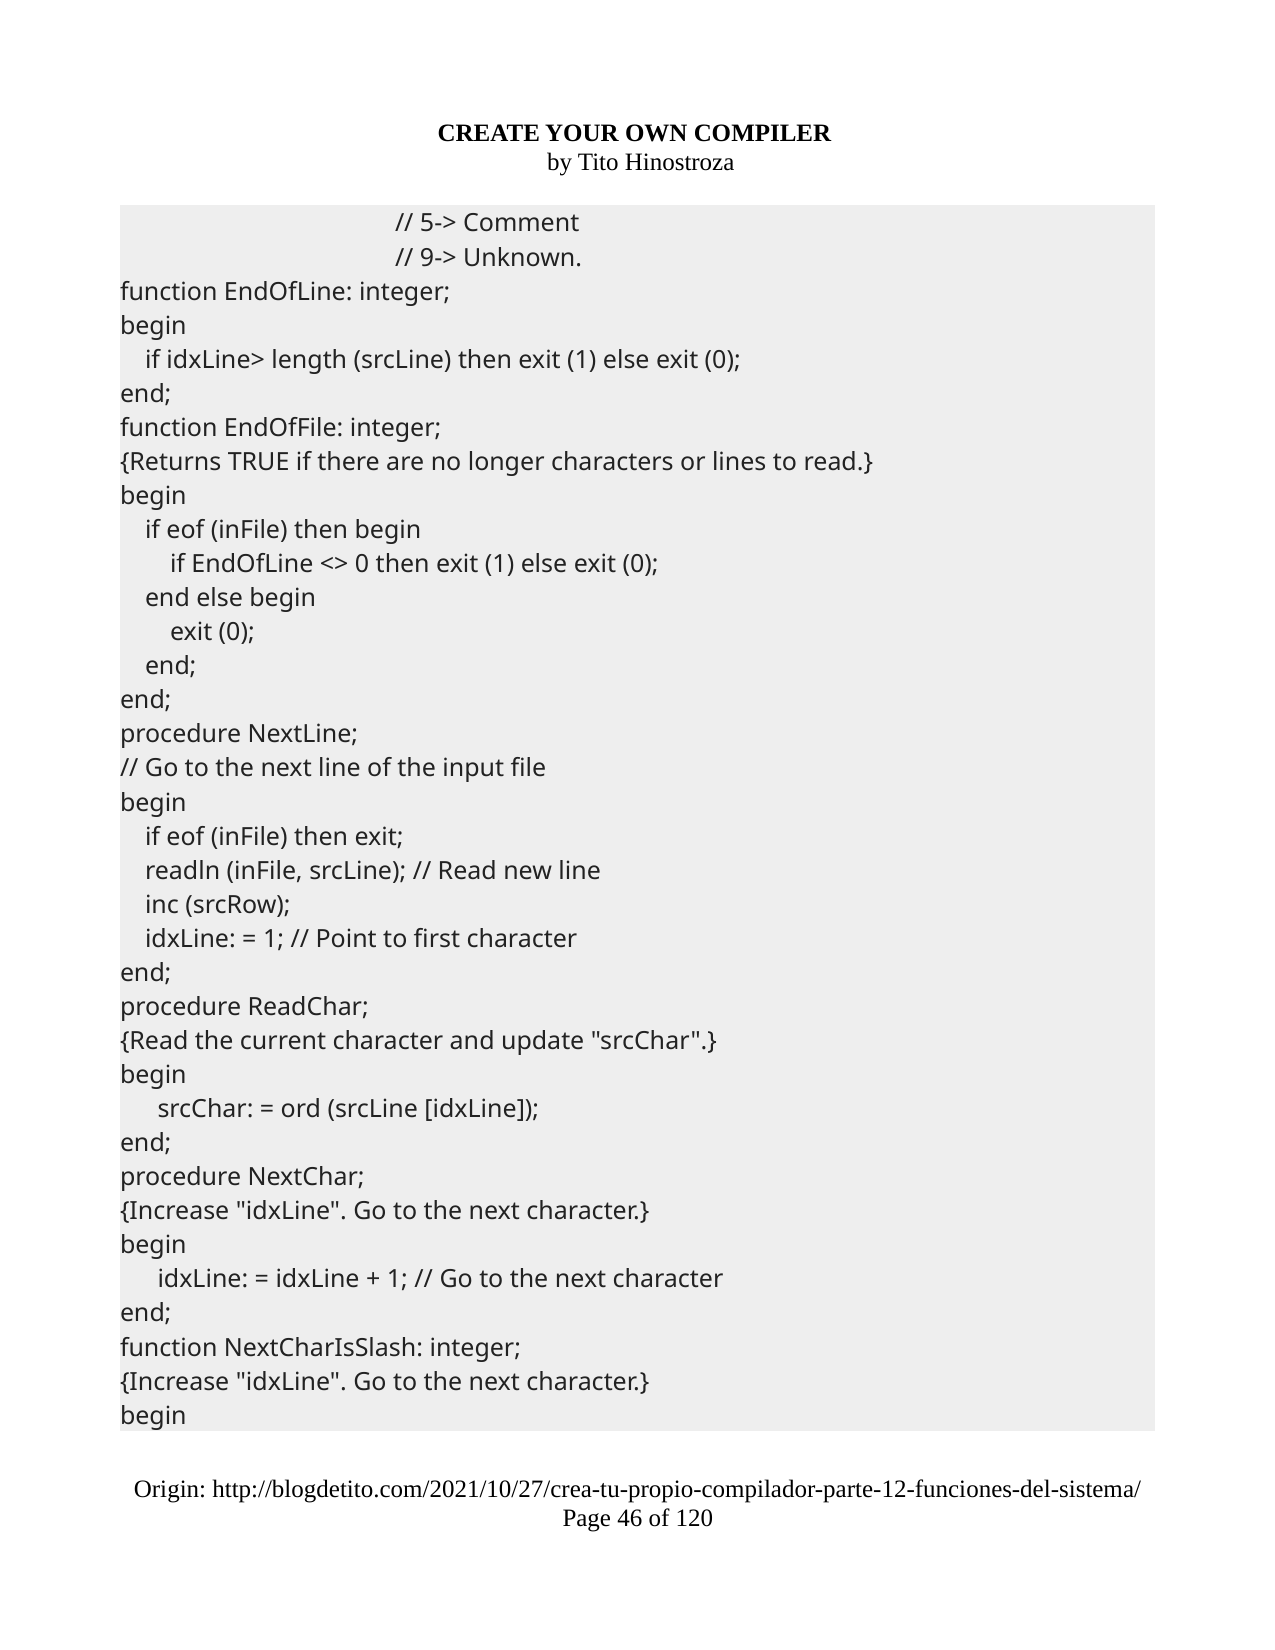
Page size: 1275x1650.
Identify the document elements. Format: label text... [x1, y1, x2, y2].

text srcChar: = ord (srcLine [idxLine]); [120, 1091, 1155, 1125]
text if idxLine> length (srcLine) then exit (1) else exit (0); [120, 341, 1155, 375]
text end; [120, 682, 1155, 716]
text end; [120, 648, 1155, 682]
text idxLine: = 1; // Point to first character [120, 920, 1155, 954]
text procedure ReadChar; [120, 988, 1155, 1023]
text {Increase "idxLine". Go to the next character.} [120, 1363, 1155, 1397]
text function EndOfFile: integer; [120, 409, 1155, 443]
text function NextCharIsSlash: integer; [120, 1329, 1155, 1363]
text {Increase "idxLine". Go to the next character.} [120, 1193, 1155, 1227]
text begin [120, 1057, 1155, 1091]
text begin [120, 784, 1155, 818]
text end; [120, 1295, 1155, 1329]
text procedure NextLine; [120, 716, 1155, 750]
text end else begin [120, 580, 1155, 614]
text procedure NextChar; [120, 1159, 1155, 1193]
text {Read the current character and update "srcChar".} [120, 1023, 1155, 1057]
text {Returns TRUE if there are no longer characters or lines to read.} [120, 443, 1155, 478]
text // 9-> Unknown. [120, 239, 1155, 273]
text function EndOfLine: integer; [120, 273, 1155, 307]
text begin [120, 1227, 1155, 1261]
text if eof (inFile) then begin [120, 512, 1155, 546]
text readln (inFile, srcLine); // Read new line [120, 852, 1155, 886]
text begin [120, 478, 1155, 512]
text // 5-> Comment [120, 205, 1155, 239]
text if EndOfLine <> 0 then exit (1) else exit (0); [120, 546, 1155, 580]
text // Go to the next line of the input file [120, 750, 1155, 784]
text inc (srcRow); [120, 886, 1155, 920]
text end; [120, 1125, 1155, 1159]
text if eof (inFile) then exit; [120, 818, 1155, 852]
text begin [120, 307, 1155, 341]
text exit (0); [120, 614, 1155, 648]
text idxLine: = idxLine + 1; // Go to the next character [120, 1261, 1155, 1295]
text end; [120, 954, 1155, 988]
text end; [120, 375, 1155, 409]
text begin [120, 1397, 1155, 1431]
